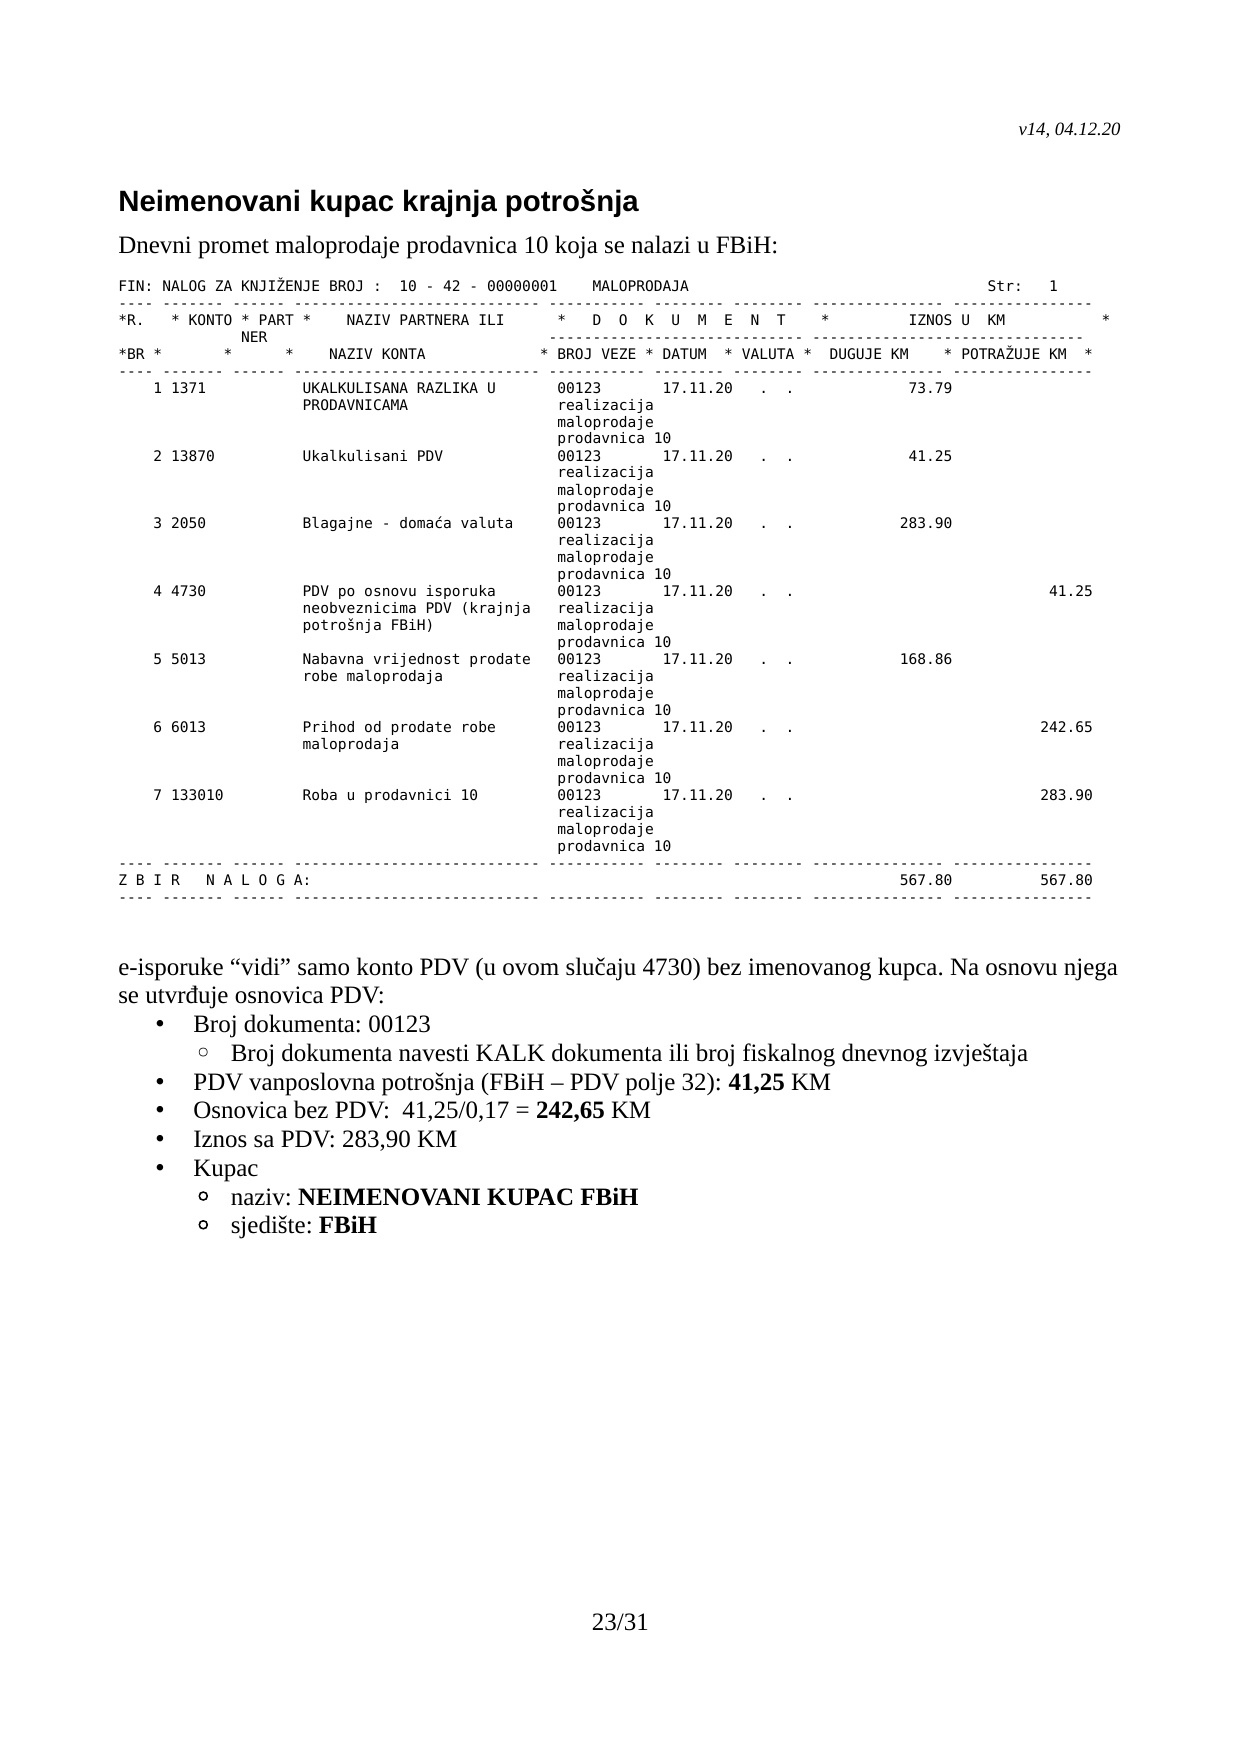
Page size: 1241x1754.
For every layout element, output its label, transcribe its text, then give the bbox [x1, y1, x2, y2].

list sjedište: FBiH [193, 1210, 1122, 1239]
text 7 133010 Roba u prodavnici 10 00123 17.11.20 . . 283.90 [118, 787, 1122, 804]
text maloprodaje [118, 821, 1122, 838]
text prodavnica 10 [118, 634, 1122, 651]
text realizacija [118, 532, 1122, 549]
list Broj dokumenta: 00123 [156, 1009, 1122, 1038]
text prodavnica 10 [118, 430, 1122, 447]
list naziv: NEIMENOVANI KUPAC FBiH [193, 1182, 1122, 1210]
text potrošnja FBiH) maloprodaje [118, 617, 1122, 634]
text PRODAVNICAMA realizacija [118, 396, 1122, 413]
list PDV vanposlovna potrošnja (FBiH – PDV polje 32): 41,25 KM [156, 1067, 1122, 1095]
text prodavnica 10 [118, 566, 1122, 583]
list Broj dokumenta navesti KALK dokumenta ili broj fiskalnog dnevnog izvještaja [193, 1038, 1122, 1067]
text realizacija [118, 804, 1122, 821]
text 4 4730 PDV po osnovu isporuka 00123 17.11.20 . . 41.25 [118, 583, 1122, 600]
text maloprodaje [118, 549, 1122, 566]
text robe maloprodaja realizacija [118, 668, 1122, 685]
text maloprodaje [118, 413, 1122, 430]
text Dnevni promet maloprodaje prodavnica 10 koja se nalazi u FBiH: [118, 230, 1122, 259]
text 5 5013 Nabavna vrijednost prodate 00123 17.11.20 . . 168.86 [118, 651, 1122, 668]
text maloprodaja realizacija [118, 736, 1122, 753]
text prodavnica 10 [118, 838, 1122, 855]
text 6 6013 Prihod od prodate robe 00123 17.11.20 . . 242.65 [118, 719, 1122, 736]
text prodavnica 10 [118, 770, 1122, 787]
text prodavnica 10 [118, 498, 1122, 515]
subtitle Neimenovani kupac krajnja potrošnja [118, 184, 1122, 217]
text 3 2050 Blagajne - domaća valuta 00123 17.11.20 . . 283.90 [118, 515, 1122, 532]
text maloprodaje [118, 481, 1122, 498]
text neobveznicima PDV (krajnja realizacija [118, 600, 1122, 617]
text e-isporuke “vidi” samo konto PDV (u ovom slučaju 4730) bez imenovanog kupca. Na osnovu njega se utvrđuje osnovica PDV: [118, 952, 1122, 1009]
text NER ----------------------------- ------------------------------- [118, 328, 1122, 346]
text *BR * * * NAZIV KONTA * BROJ VEZE * DATUM * VALUTA * DUGUJE KM * POTRAŽUJE KM * [118, 346, 1122, 362]
text FIN: NALOG ZA KNJIŽENJE BROJ : 10 - 42 - 00000001 MALOPRODAJA Str: 1 [118, 278, 1122, 294]
list Osnovica bez PDV: 41,25/0,17 = 242,65 KM [156, 1095, 1122, 1124]
text 1 1371 UKALKULISANA RAZLIKA U 00123 17.11.20 . . 73.79 [118, 379, 1122, 396]
text *R. * KONTO * PART * NAZIV PARTNERA ILI * D O K U M E N T * IZNOS U KM * [118, 312, 1122, 328]
text prodavnica 10 [118, 702, 1122, 719]
text ---- ------- ------ ---------------------------- ----------- -------- -------- --------------- ---------------- [118, 855, 1122, 872]
text maloprodaje [118, 685, 1122, 702]
text realizacija [118, 464, 1122, 481]
list Iznos sa PDV: 283,90 KM [156, 1124, 1122, 1153]
text maloprodaje [118, 753, 1122, 770]
list Kupac [156, 1153, 1122, 1182]
text Z B I R N A L O G A: 567.80 567.80 [118, 872, 1122, 889]
text ---- ------- ------ ---------------------------- ----------- -------- -------- --------------- ---------------- [118, 362, 1122, 379]
text ---- ------- ------ ---------------------------- ----------- -------- -------- --------------- ---------------- [118, 294, 1122, 312]
text ---- ------- ------ ---------------------------- ----------- -------- -------- --------------- ---------------- [118, 889, 1122, 906]
text 2 13870 Ukalkulisani PDV 00123 17.11.20 . . 41.25 [118, 447, 1122, 464]
